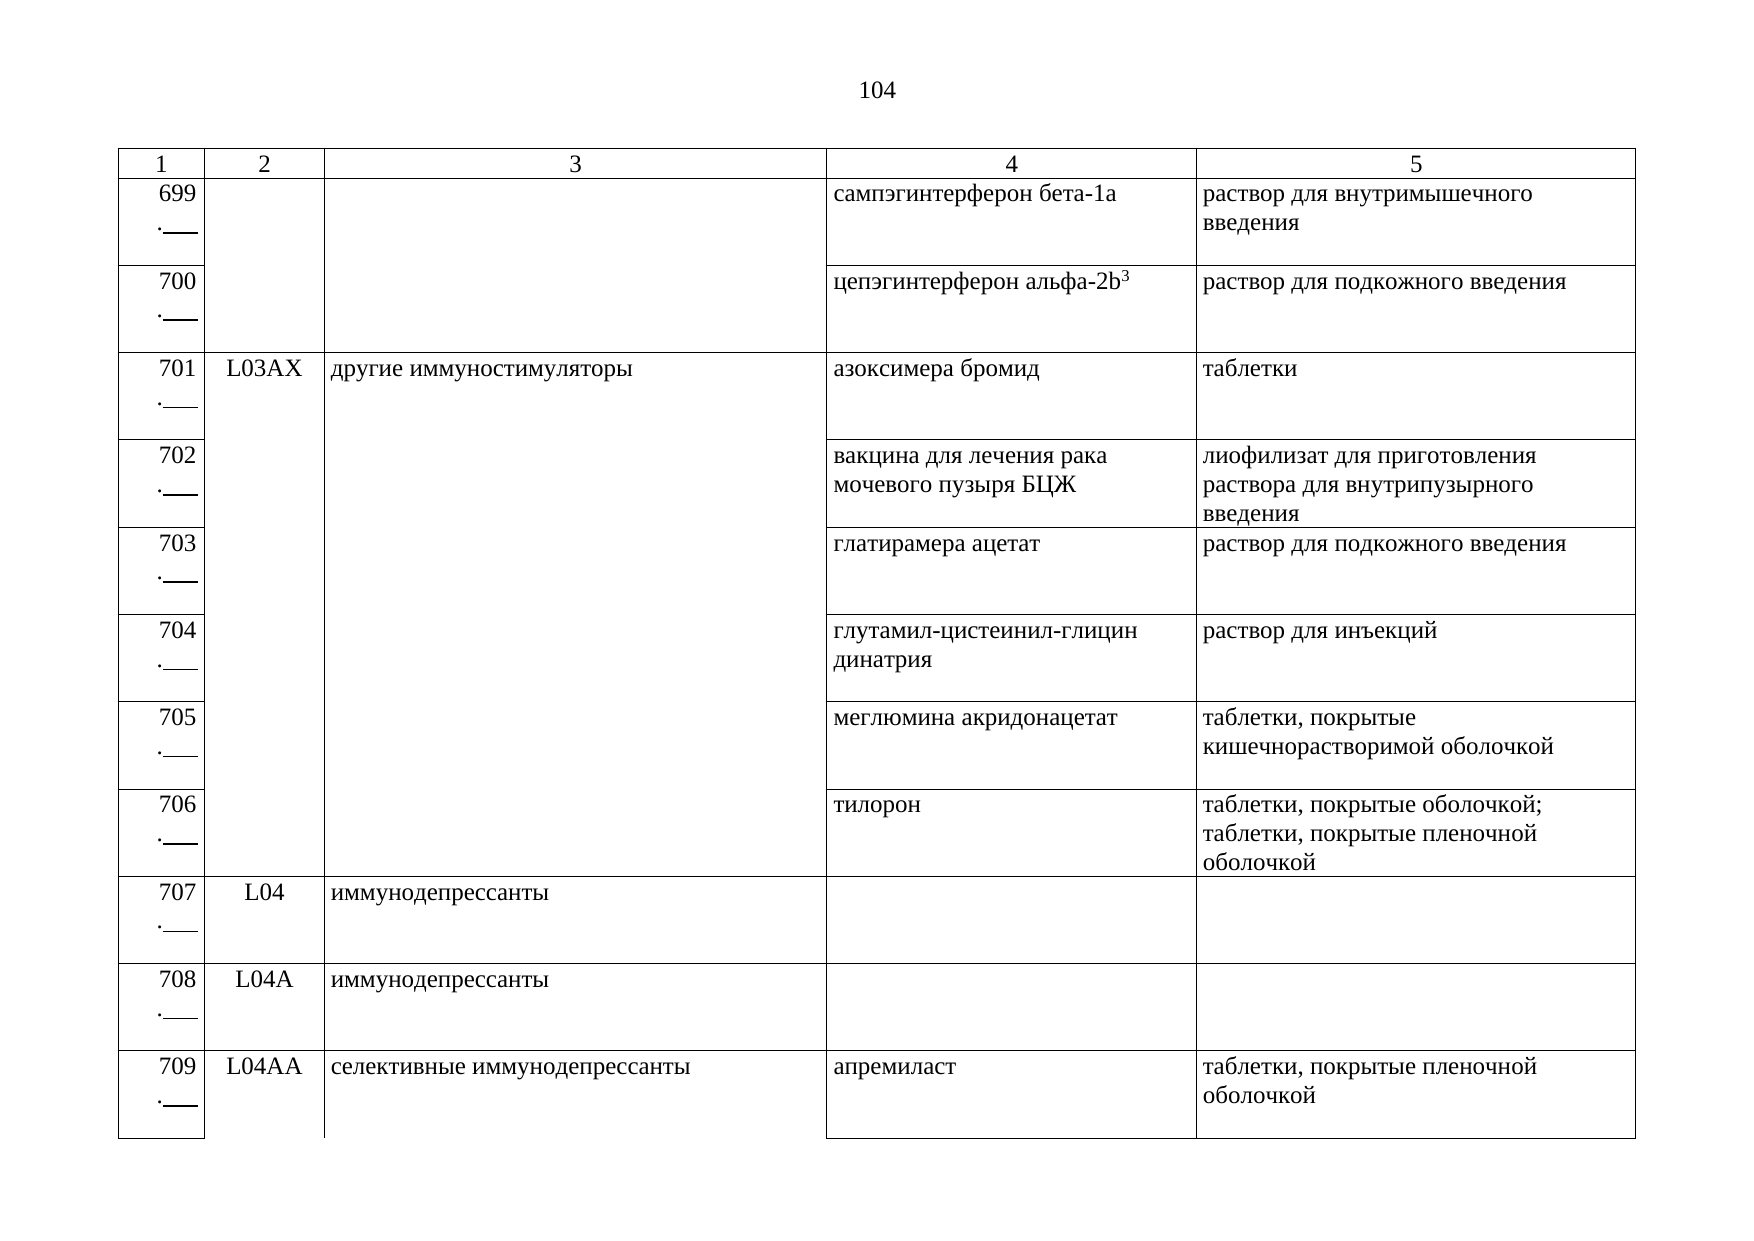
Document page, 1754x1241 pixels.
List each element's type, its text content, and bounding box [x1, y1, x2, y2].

table_cell лиофилизат для приготовления раствора для внутрипузырного введения [1197, 440, 1635, 527]
table_cell раствор для инъекций [1197, 615, 1635, 701]
table_cell [119, 877, 204, 963]
table_cell раствор для внутримышечного введения [1197, 179, 1635, 265]
table_cell [119, 702, 204, 788]
table_cell другие иммуностимуляторы [325, 353, 826, 876]
table_cell иммунодепрессанты [325, 964, 826, 1050]
table_cell [205, 179, 324, 352]
table_cell раствор для подкожного введения [1197, 528, 1635, 614]
table_cell [119, 440, 204, 527]
table_header 1 [119, 149, 204, 177]
table_cell L04A [205, 964, 324, 1050]
table_header 2 [205, 149, 324, 177]
table_cell таблетки, покрытые пленочной оболочкой [1197, 1051, 1635, 1138]
table_cell [119, 266, 204, 352]
table_cell раствор для подкожного введения [1197, 266, 1635, 352]
table_cell [325, 179, 826, 352]
table_cell таблетки, покрытые оболочкой; таблетки, покрытые пленочной оболочкой [1197, 790, 1635, 876]
table_cell меглюмина акридонацетат [827, 702, 1196, 788]
table_cell азоксимера бромид [827, 353, 1196, 439]
table_cell вакцина для лечения рака мочевого пузыря БЦЖ [827, 440, 1196, 527]
table_cell L04 [205, 877, 324, 963]
table_cell [1197, 964, 1635, 1050]
table_cell таблетки [1197, 353, 1635, 439]
table_cell глутамил-цистеинил-глицин динатрия [827, 615, 1196, 701]
table_cell [119, 615, 204, 701]
table_cell апремиласт [827, 1051, 1196, 1138]
table_cell [119, 790, 204, 876]
table_cell тилорон [827, 790, 1196, 876]
table_cell цепэгинтерферон альфа-2b3 [827, 266, 1196, 352]
table_cell L03AX [205, 353, 324, 876]
table_cell [827, 964, 1196, 1050]
table_cell [119, 353, 204, 439]
table_cell сампэгинтерферон бета-1а [827, 179, 1196, 265]
table_cell [119, 528, 204, 614]
table_header 5 [1197, 149, 1635, 177]
table_cell таблетки, покрытые кишечнорастворимой оболочкой [1197, 702, 1635, 788]
table_cell [827, 877, 1196, 963]
table_cell селективные иммунодепрессанты [325, 1051, 826, 1138]
table_cell L04AA [205, 1051, 324, 1138]
table_cell иммунодепрессанты [325, 877, 826, 963]
table_cell [119, 179, 204, 265]
table_header 4 [827, 149, 1196, 177]
table_cell [1197, 877, 1635, 963]
table_cell глатирамера ацетат [827, 528, 1196, 614]
table_cell [119, 1051, 204, 1138]
table_header 3 [325, 149, 826, 177]
table_cell [119, 964, 204, 1050]
